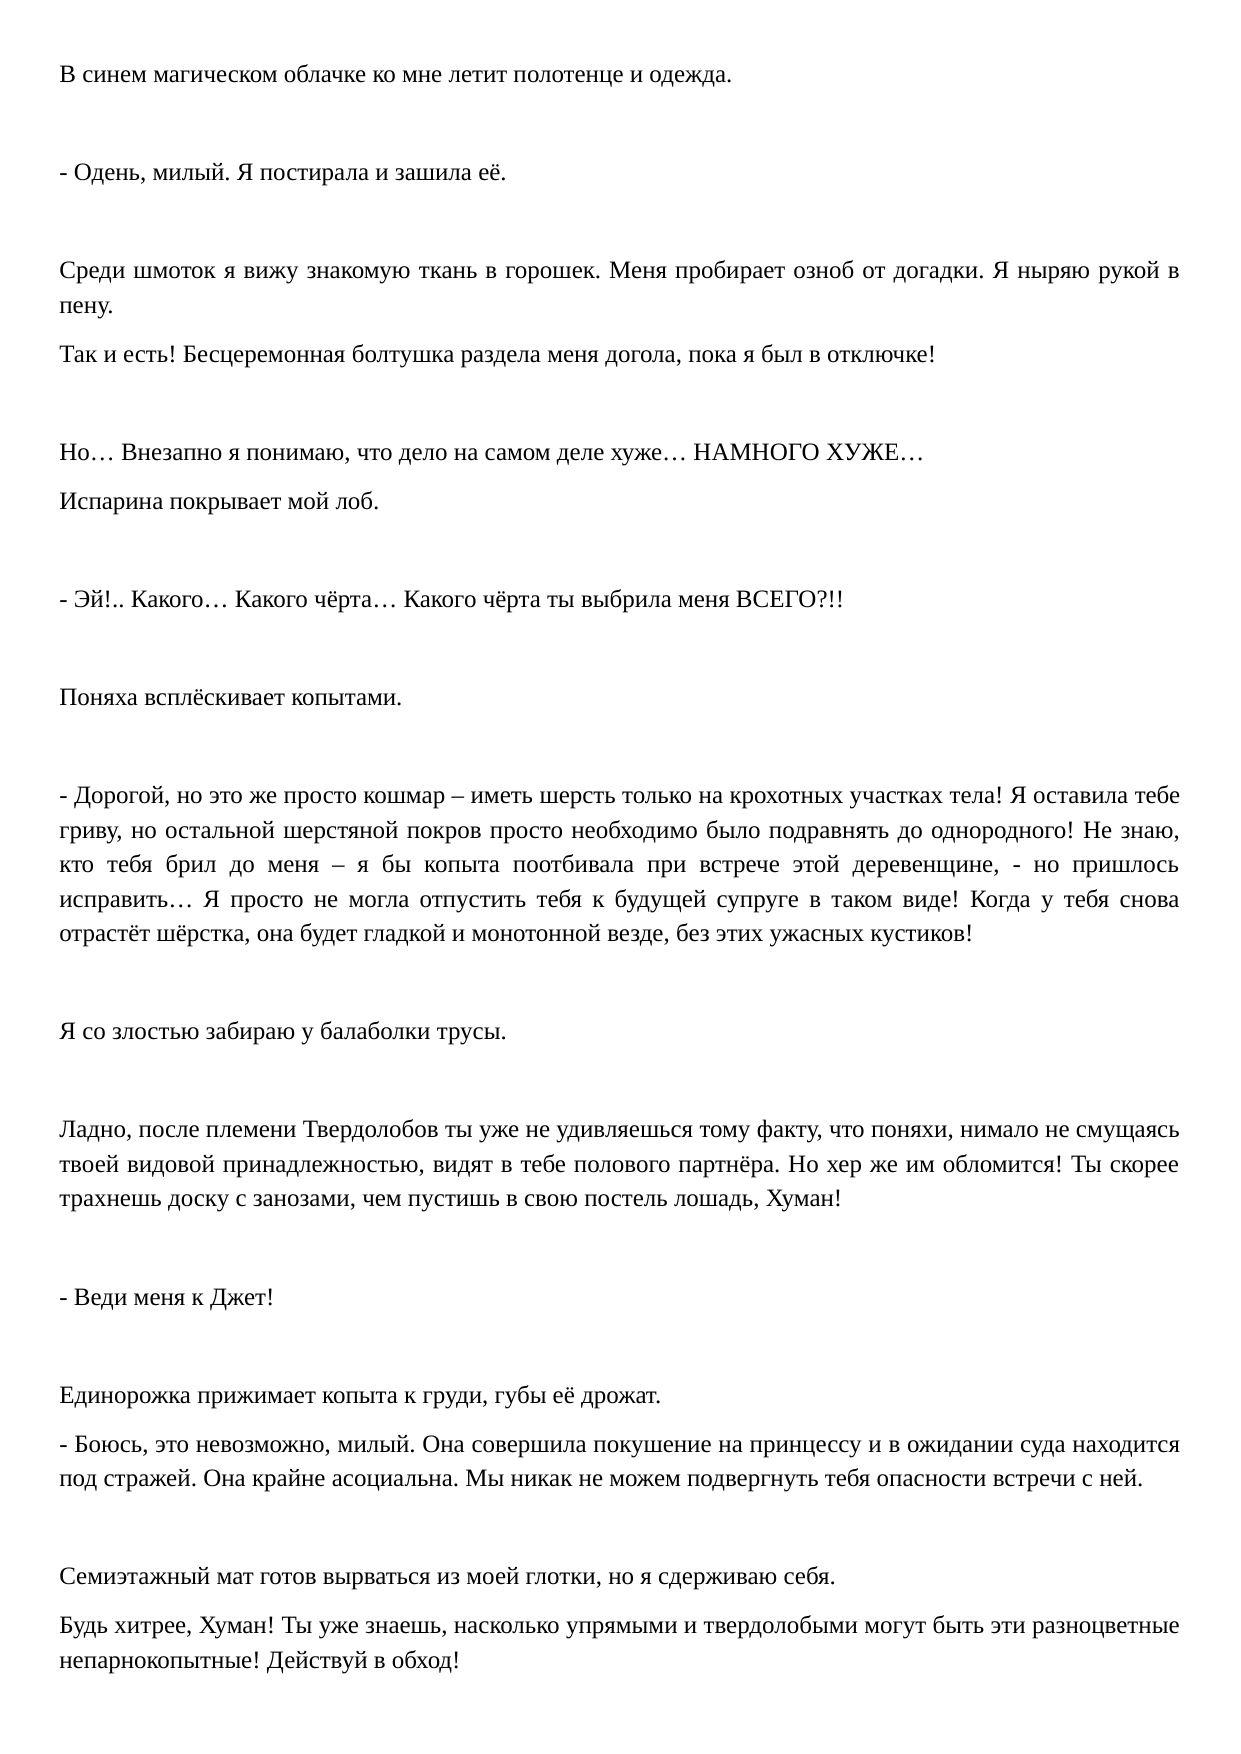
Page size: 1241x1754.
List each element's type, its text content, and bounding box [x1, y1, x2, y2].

text Семиэтажный мат готов вырваться из моей глотки, но я сдерживаю себя. [59, 1561, 1181, 1590]
text Ладно, после племени Твердолобов ты уже не удивляешься тому факту, что поняхи, нимало не смущаясь твоей видовой принадлежностью, видят в тебе полового партнёра. Но хер же им обломится! Ты скорее трахнешь доску с занозами, чем пустишь в свою постель лошадь, Хуман! [59, 1114, 1181, 1212]
text Испарина покрывает мой лоб. [59, 486, 1181, 515]
text - Боюсь, это невозможно, милый. Она совершила покушение на принцессу и в ожидании суда находится под стражей. Она крайне асоциальна. Мы никак не можем подвергнуть тебя опасности встречи с ней. [59, 1429, 1181, 1492]
text Единорожка прижимает копыта к груди, губы её дрожат. [59, 1380, 1181, 1408]
text - Эй!.. Какого… Какого чёрта… Какого чёрта ты выбрила меня ВСЕГО?!! [59, 584, 1181, 613]
text - Веди меня к Джет! [59, 1282, 1181, 1310]
text Будь хитрее, Хуман! Ты уже знаешь, насколько упрямыми и твердолобыми могут быть эти разноцветные непарнокопытные! Действуй в обход! [59, 1611, 1181, 1674]
text Поняха всплёскивает копытами. [59, 682, 1181, 711]
text - Одень, милый. Я постирала и зашила её. [59, 157, 1181, 186]
text Среди шмоток я вижу знакомую ткань в горошек. Меня пробирает озноб от догадки. Я ныряю рукой в пену. [59, 255, 1181, 318]
text - Дорогой, но это же просто кошмар – иметь шерсть только на крохотных участках тела! Я оставила тебе гриву, но остальной шерстяной покров просто необходимо было подравнять до однородного! Не знаю, кто тебя брил до меня – я бы копыта поотбивала при встрече этой деревенщине, - но пришлось исправить… Я просто не могла отпустить тебя к будущей супруге в таком виде! Когда у тебя снова отрастёт шёрстка, она будет гладкой и монотонной везде, без этих ужасных кустиков! [59, 780, 1181, 947]
text Я со злостью забираю у балаболки трусы. [59, 1016, 1181, 1045]
text Так и есть! Бесцеремонная болтушка раздела меня догола, пока я был в отключке! [59, 339, 1181, 368]
text Но… Внезапно я понимаю, что дело на самом деле хуже… НАМНОГО ХУЖЕ… [59, 437, 1181, 466]
text В синем магическом облачке ко мне летит полотенце и одежда. [59, 59, 1181, 88]
